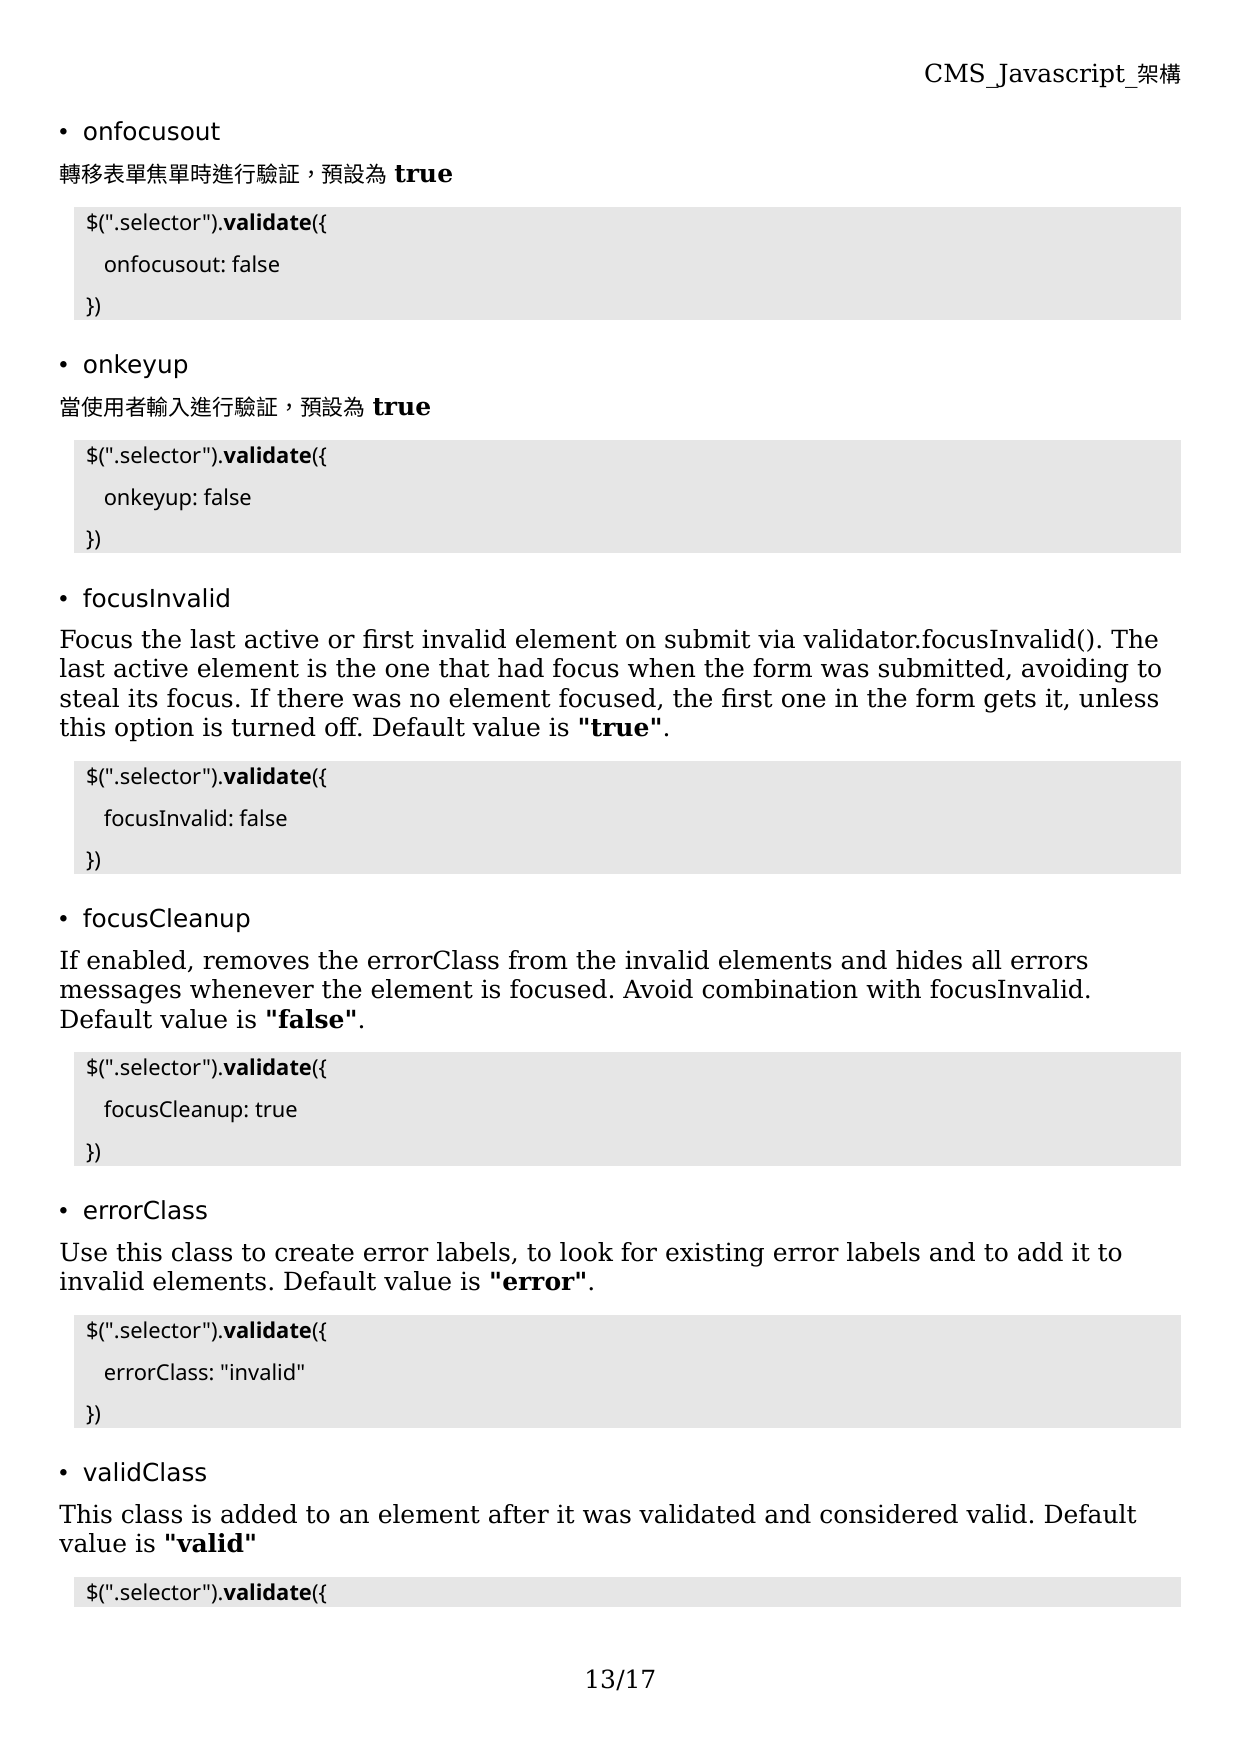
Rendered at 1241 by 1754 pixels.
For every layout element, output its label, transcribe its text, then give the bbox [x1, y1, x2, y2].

text This class is added to an element after it was validated and considered valid. Default value is "valid" [59, 1500, 1181, 1559]
text $(".selector").validate({ [74, 440, 1181, 470]
text errorClass: "invalid" [74, 1356, 1181, 1386]
list onkeyup [59, 351, 1181, 380]
text $(".selector").validate({ [74, 207, 1181, 237]
text 當使用者輸入進行驗証，預設為 true [59, 392, 1181, 422]
text onfocusout: false [74, 248, 1181, 278]
list errorClass [59, 1196, 1181, 1225]
list validClass [59, 1459, 1181, 1488]
text onkeyup: false [74, 482, 1181, 512]
list focusCleanup [59, 905, 1181, 934]
text }) [74, 844, 1181, 874]
text $(".selector").validate({ [74, 1577, 1181, 1607]
list focusInvalid [59, 584, 1181, 613]
text Use this class to create error labels, to look for existing error labels and to add it to invalid elements. Default value is "error". [59, 1238, 1181, 1296]
text }) [74, 523, 1181, 553]
text 轉移表單焦單時進行驗証，預設為 true [59, 159, 1181, 188]
text Focus the last active or first invalid element on submit via validator.focusInvalid(). The last active element is the one that had focus when the form was submitted, avoiding to steal its focus. If there was no element focused, the first one in the form gets it, unless this option is turned off. Default value is "true". [59, 626, 1181, 742]
text $(".selector").validate({ [74, 1315, 1181, 1344]
text If enabled, removes the errorClass from the invalid elements and hides all errors messages whenever the element is focused. Avoid combination with focusInvalid. Default value is "false". [59, 946, 1181, 1034]
text $(".selector").validate({ [74, 761, 1181, 791]
list onfocusout [59, 118, 1181, 147]
text focusCleanup: true [74, 1094, 1181, 1124]
text }) [74, 1136, 1181, 1166]
text }) [74, 1398, 1181, 1428]
text focusInvalid: false [74, 802, 1181, 832]
text }) [74, 290, 1181, 320]
text $(".selector").validate({ [74, 1052, 1181, 1082]
